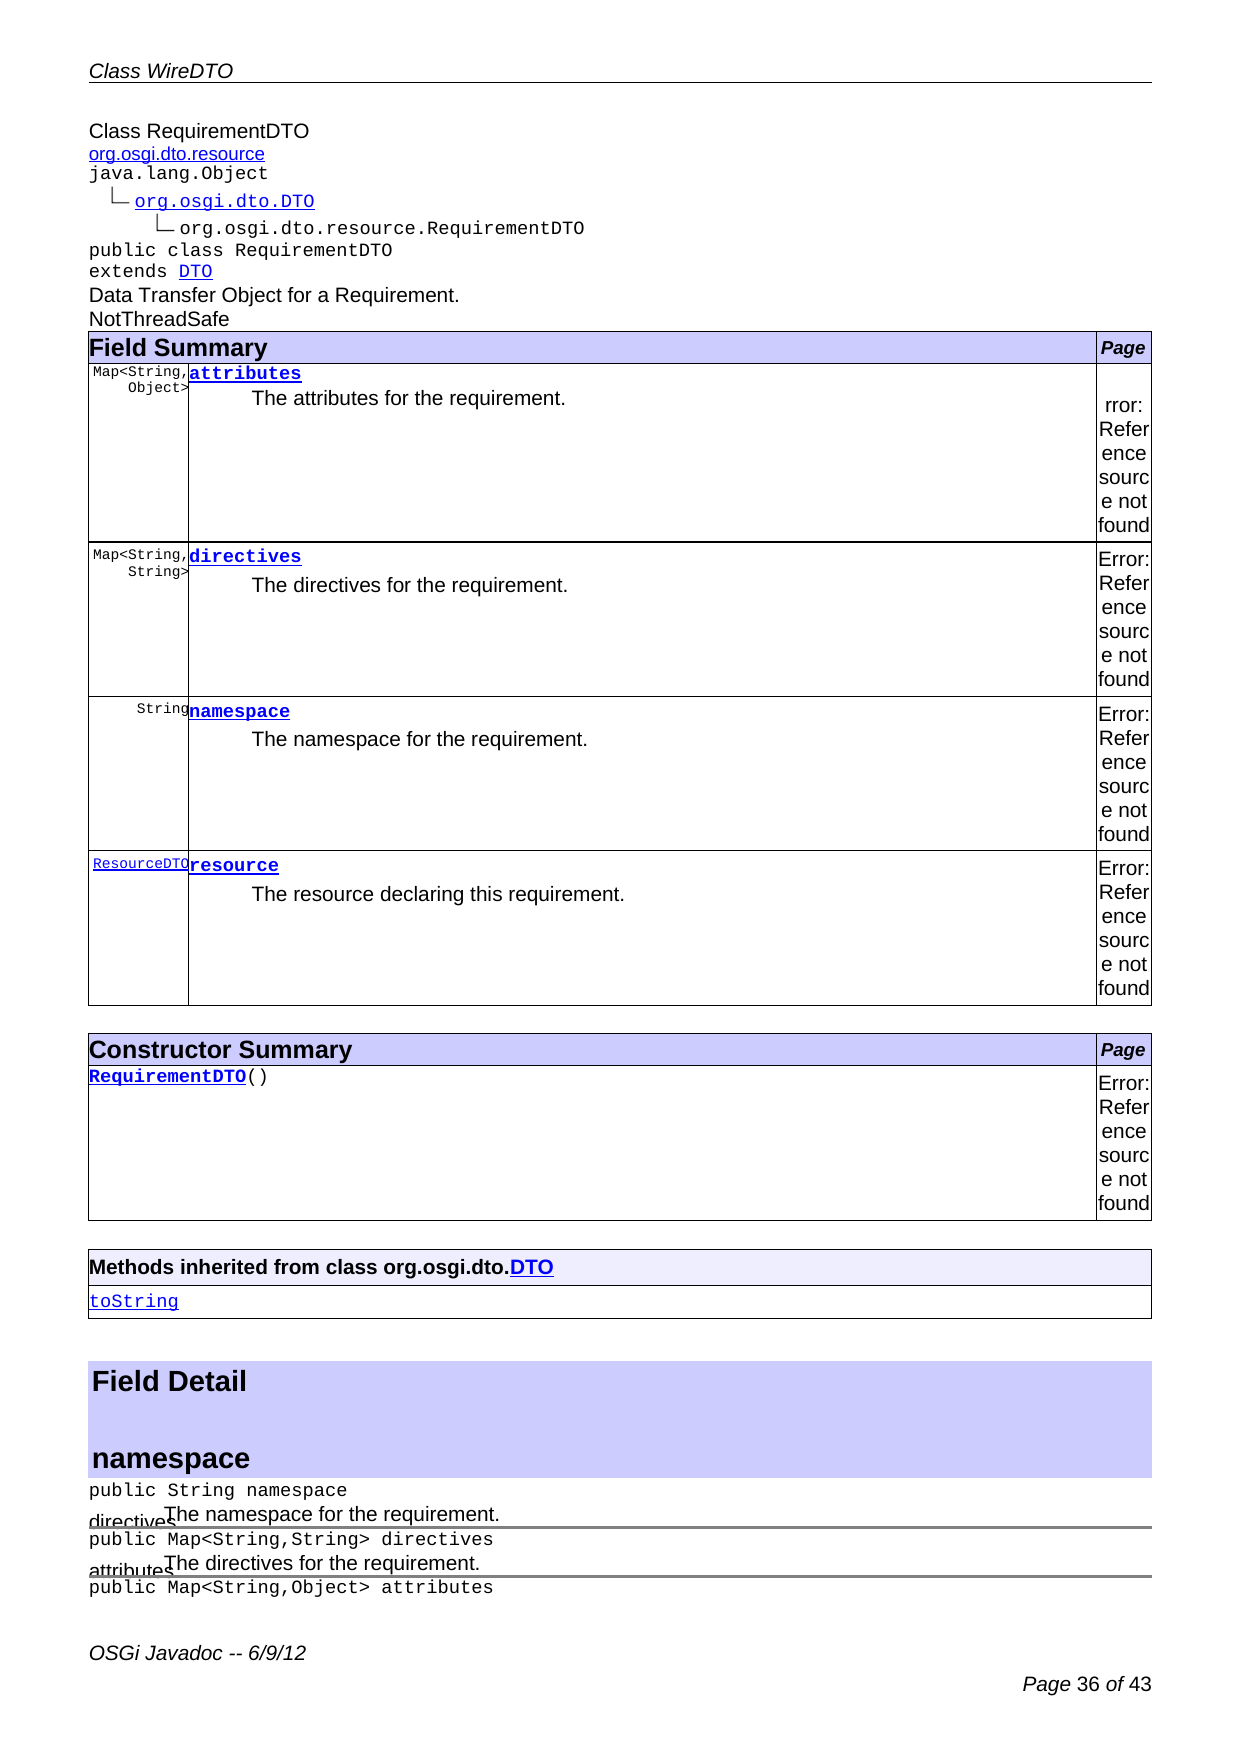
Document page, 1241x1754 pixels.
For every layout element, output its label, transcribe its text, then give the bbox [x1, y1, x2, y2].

table_cell Map<String,Object> [89, 364, 188, 541]
table_cell Error: Reference source not found [1097, 697, 1151, 850]
table_cell ResourceDTO [89, 851, 188, 1004]
text java.lang.Object [88, 164, 1152, 185]
table_cell directives The directives for the requirement. [189, 543, 1096, 696]
table_cell Error: Reference source not found [1097, 543, 1151, 696]
table_cell String [89, 697, 188, 850]
table_cell Map<String,String> [89, 543, 188, 696]
table_cell RequirementDTO() [89, 1066, 1096, 1220]
table_header Field Summary [89, 332, 1096, 363]
table_header Constructor Summary [89, 1034, 1096, 1065]
subtitle Field Detail [90, 1362, 1151, 1397]
subtitle namespace [90, 1438, 1151, 1477]
text extends DTO [88, 262, 1152, 283]
table_header Page [1097, 1034, 1151, 1065]
picture [111, 185, 135, 207]
table_cell Error: Reference source not found [1097, 851, 1151, 1004]
table_header Methods inherited from class org.osgi.dto.DTO [89, 1250, 1151, 1285]
text org.osgi.dto.DTO [88, 185, 1152, 213]
table_cell namespace The namespace for the requirement. [189, 697, 1096, 850]
table_header Page [1097, 332, 1151, 363]
table_cell attributes The attributes for the requirement. [189, 364, 1096, 541]
text NotThreadSafe [88, 307, 1152, 331]
text public class RequirementDTO [88, 240, 1152, 262]
text public Map<String,String> directives [88, 1529, 1152, 1551]
table_cell Error: Reference source not found [1097, 1066, 1151, 1220]
picture [156, 212, 180, 235]
text Data Transfer Object for a Requirement. [88, 283, 1152, 307]
text org.osgi.dto.resource [88, 142, 1152, 164]
text Class RequirementDTO [88, 118, 1152, 142]
text org.osgi.dto.resource.RequirementDTO [88, 213, 1152, 240]
table_cell Error: Reference source not found [1097, 364, 1151, 541]
table_cell toString [89, 1286, 1151, 1318]
text public Map<String,Object> attributes [88, 1578, 1152, 1599]
text The namespace for the requirement. [163, 1502, 1152, 1526]
table_cell resource The resource declaring this requirement. [189, 851, 1096, 1004]
text public String namespace [88, 1481, 1152, 1502]
text The directives for the requirement. [163, 1551, 1152, 1575]
